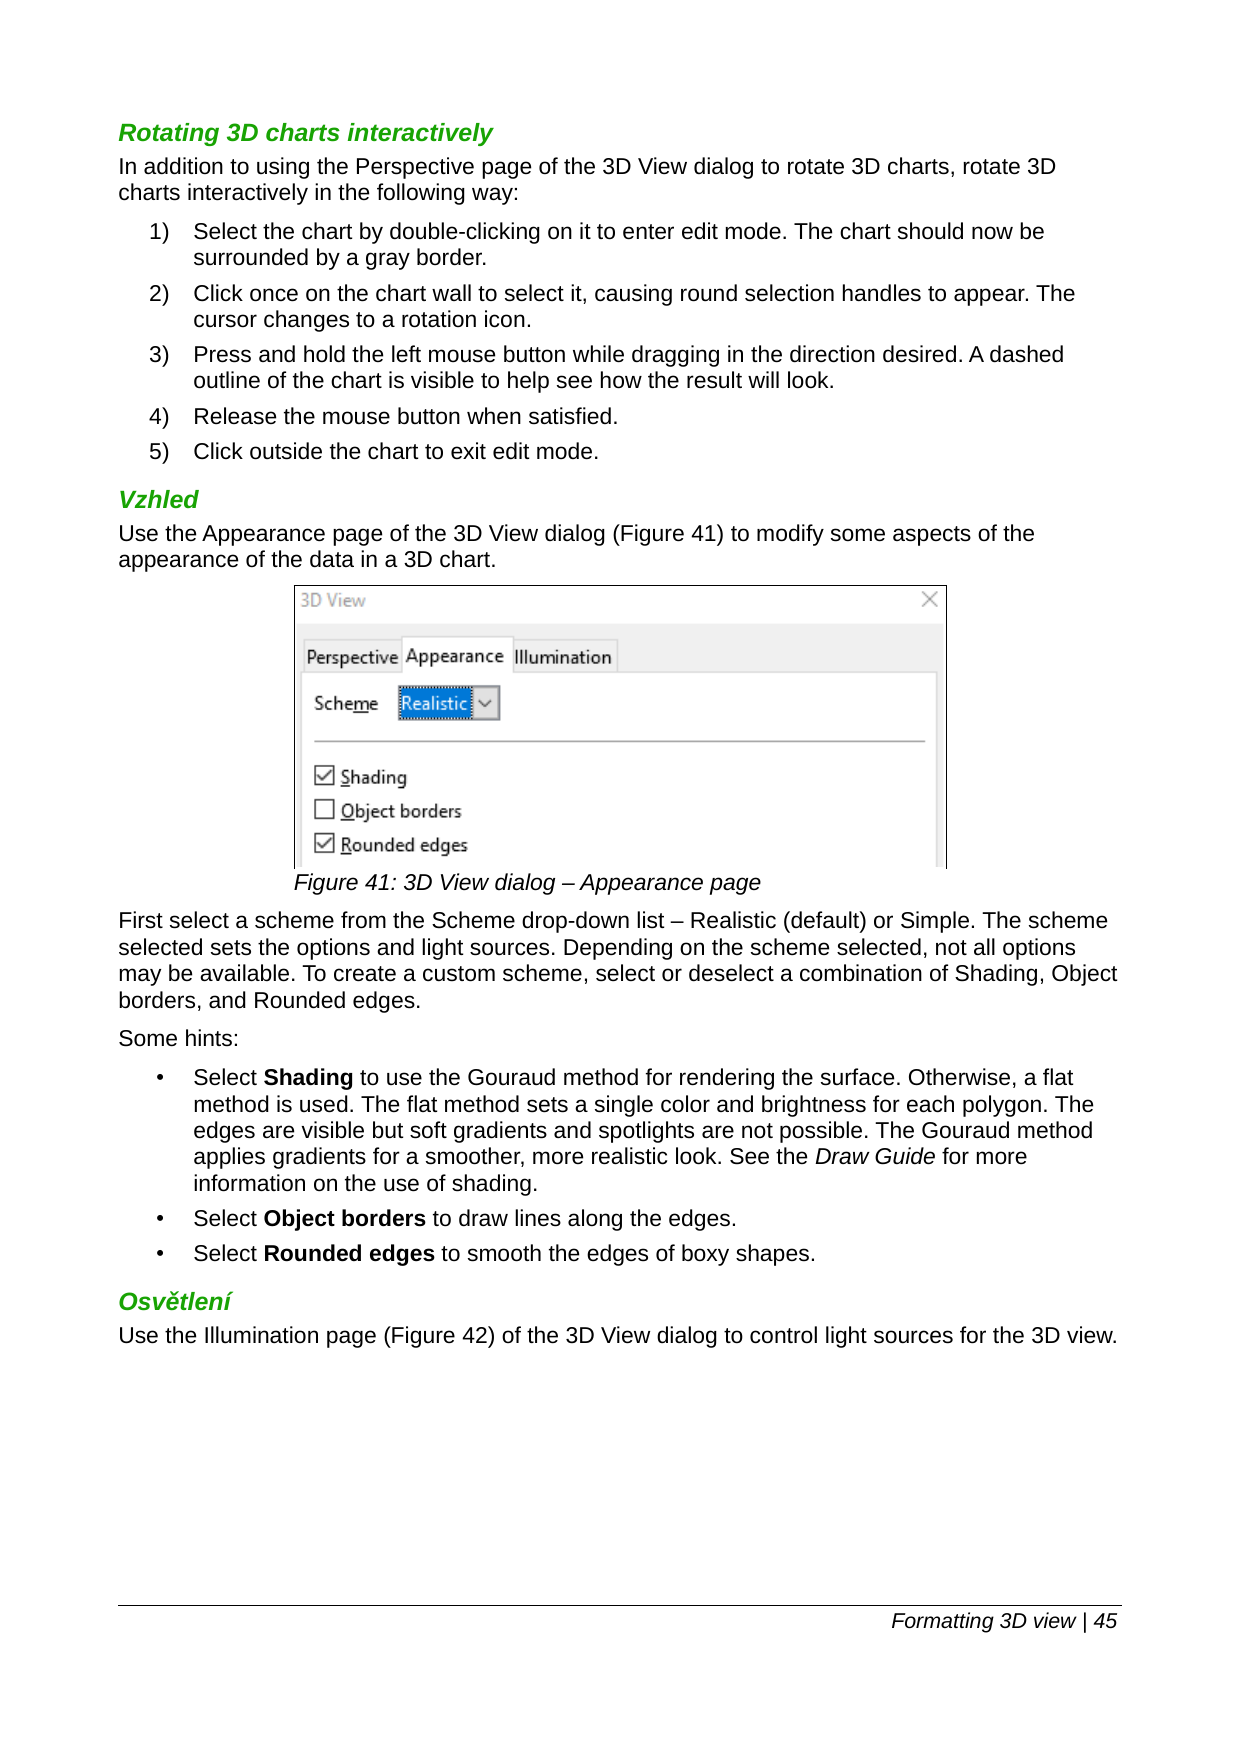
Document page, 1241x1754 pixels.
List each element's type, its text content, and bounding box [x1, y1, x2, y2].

list Release the mouse button when satisfied. [169, 403, 1122, 429]
list Select Shading to use the Gouraud method for rendering the surface. Otherwise, a flat method is used. The flat method sets a single color and brightness for each polygon. The edges are visible but soft gradients and spotlights are not possible. The Gouraud method applies gradients for a smoother, more realistic look. See the Draw Guide for more information on the use of shading. [156, 1064, 1122, 1196]
subtitle Vzhled [118, 485, 1122, 514]
list Click outside the chart to exit edit mode. [169, 438, 1122, 464]
subtitle Osvětlení [118, 1287, 1122, 1316]
list Select Rounded edges to smooth the edges of boxy shapes. [156, 1240, 1122, 1266]
list Select Object borders to draw lines along the edges. [156, 1205, 1122, 1231]
text In addition to using the Perspective page of the 3D View dialog to rotate 3D charts, rotate 3D charts interactively in the following way: [118, 153, 1122, 206]
text Use the Illumination page (Figure 42) of the 3D View dialog to control light sources for the 3D view. [118, 1322, 1122, 1348]
list Press and hold the left mouse button while dragging in the direction desired. A dashed outline of the chart is visible to help see how the result will look. [169, 341, 1122, 394]
text First select a scheme from the Scheme drop-down list – Realistic (default) or Simple. The scheme selected sets the options and light sources. Depending on the scheme selected, not all options may be available. To create a custom scheme, select or deselect a combination of Shading, Object borders, and Rounded edges. [118, 907, 1122, 1013]
picture [296, 587, 944, 867]
list Select the chart by double-clicking on it to enter edit mode. The chart should now be surrounded by a gray border. [169, 218, 1122, 271]
text Use the Appearance page of the 3D View dialog (Figure 41) to modify some aspects of the appearance of the data in a 3D chart. [118, 519, 1122, 572]
text Some hints: [118, 1025, 1122, 1052]
text Figure 41: 3D View dialog – Appearance page [293, 867, 947, 896]
list Click once on the chart wall to select it, causing round selection handles to appear. The cursor changes to a rotation icon. [169, 279, 1122, 332]
subtitle Rotating 3D charts interactively [118, 118, 1122, 147]
